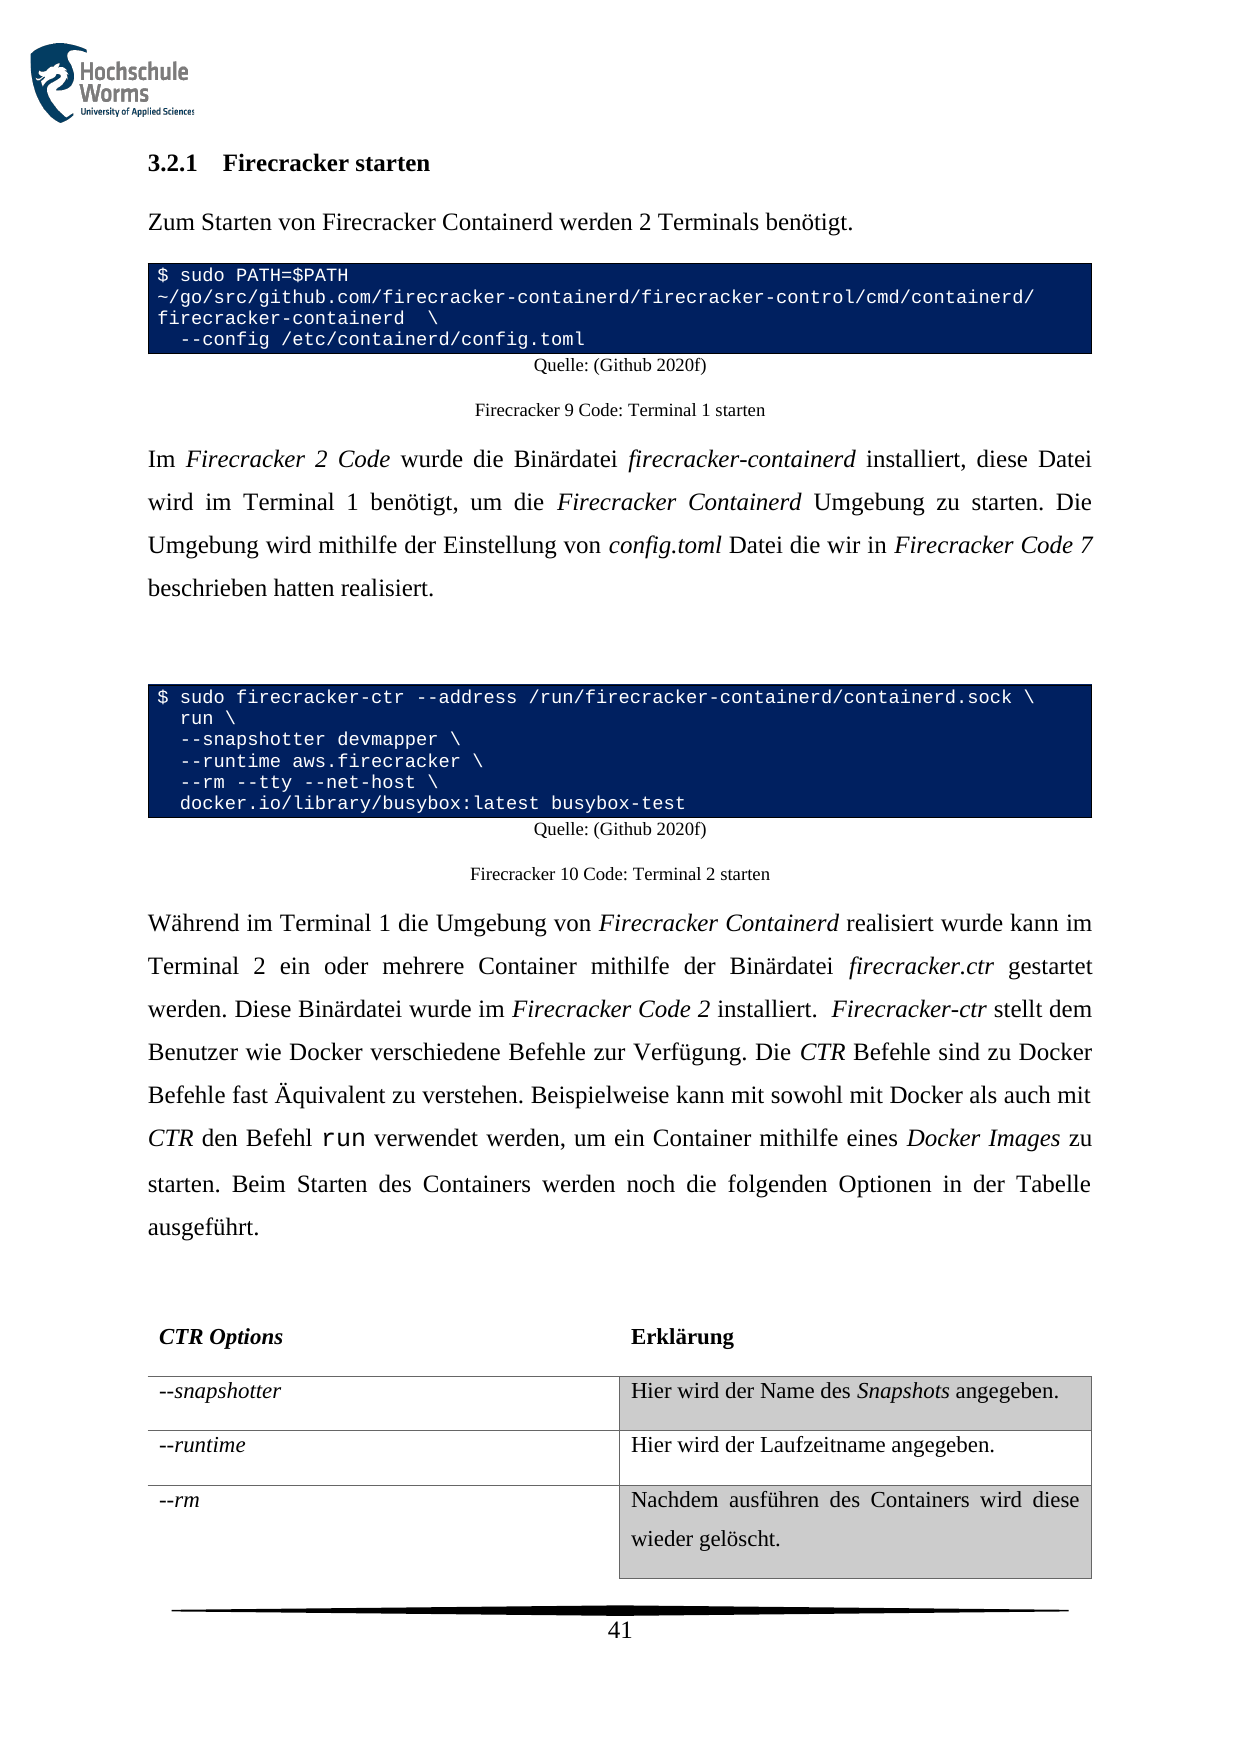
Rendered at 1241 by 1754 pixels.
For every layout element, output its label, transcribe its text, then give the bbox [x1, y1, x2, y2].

text $ sudo PATH=$PATH ~/go/src/github.com/firecracker-containerd/firecracker-control/cmd/containerd/firecracker-containerd \ [149, 264, 1091, 327]
text Firecracker 10 Code: Terminal 2 starten [148, 863, 1092, 885]
text $ sudo firecracker-ctr --address /run/firecracker-containerd/containerd.sock \ [149, 686, 1091, 706]
table_header CTR Options [148, 1323, 619, 1376]
text --runtime aws.firecracker \ [149, 748, 1091, 769]
table_cell Nachdem ausführen des Containers wird diese wieder gelöscht. [620, 1486, 1091, 1578]
table_cell Hier wird der Name des Snapshots angegeben. [620, 1377, 1091, 1430]
text Quelle: (Github 2020f) [148, 354, 1092, 376]
table_cell --snapshotter [148, 1377, 619, 1430]
table_cell --rm [148, 1486, 619, 1578]
subtitle Firecracker starten [148, 148, 1092, 176]
text Firecracker 9 Code: Terminal 1 starten [148, 399, 1092, 421]
table_cell --runtime [148, 1431, 619, 1484]
text Während im Terminal 1 die Umgebung von Firecracker Containerd realisiert wurde kann im Terminal 2 ein oder mehrere Container mithilfe der Binärdatei firecracker.ctr gestartet werden. Diese Binärdatei wurde im Firecracker Code 2 installiert. Firecracker-ctr stellt dem Benutzer wie Docker verschiedene Befehle zur Verfügung. Die CTR Befehle sind zu Docker Befehle fast Äquivalent zu verstehen. Beispielweise kann mit sowohl mit Docker als auch mit CTR den Befehl run verwendet werden, um ein Container mithilfe eines Docker Images zu starten. Beim Starten des Containers werden noch die folgenden Optionen in der Tabelle ausgeführt. [148, 908, 1092, 1241]
text Zum Starten von Firecracker Containerd werden 2 Terminals benötigt. [148, 207, 1092, 236]
table_header Erklärung [620, 1323, 1091, 1376]
text --config /etc/containerd/config.toml [149, 327, 1091, 353]
text --rm --tty --net-host \ [149, 769, 1091, 791]
text run \ [149, 706, 1091, 727]
table_cell Hier wird der Laufzeitname angegeben. [620, 1431, 1091, 1484]
text docker.io/library/busybox:latest busybox-test [149, 791, 1091, 817]
text Im Firecracker 2 Code wurde die Binärdatei firecracker-containerd installiert, diese Datei wird im Terminal 1 benötigt, um die Firecracker Containerd Umgebung zu starten. Die Umgebung wird mithilfe der Einstellung von config.toml Datei die wir in Firecracker Code 7 beschrieben hatten realisiert. [148, 444, 1092, 602]
text --snapshotter devmapper \ [149, 727, 1091, 748]
text Quelle: (Github 2020f) [148, 818, 1092, 840]
